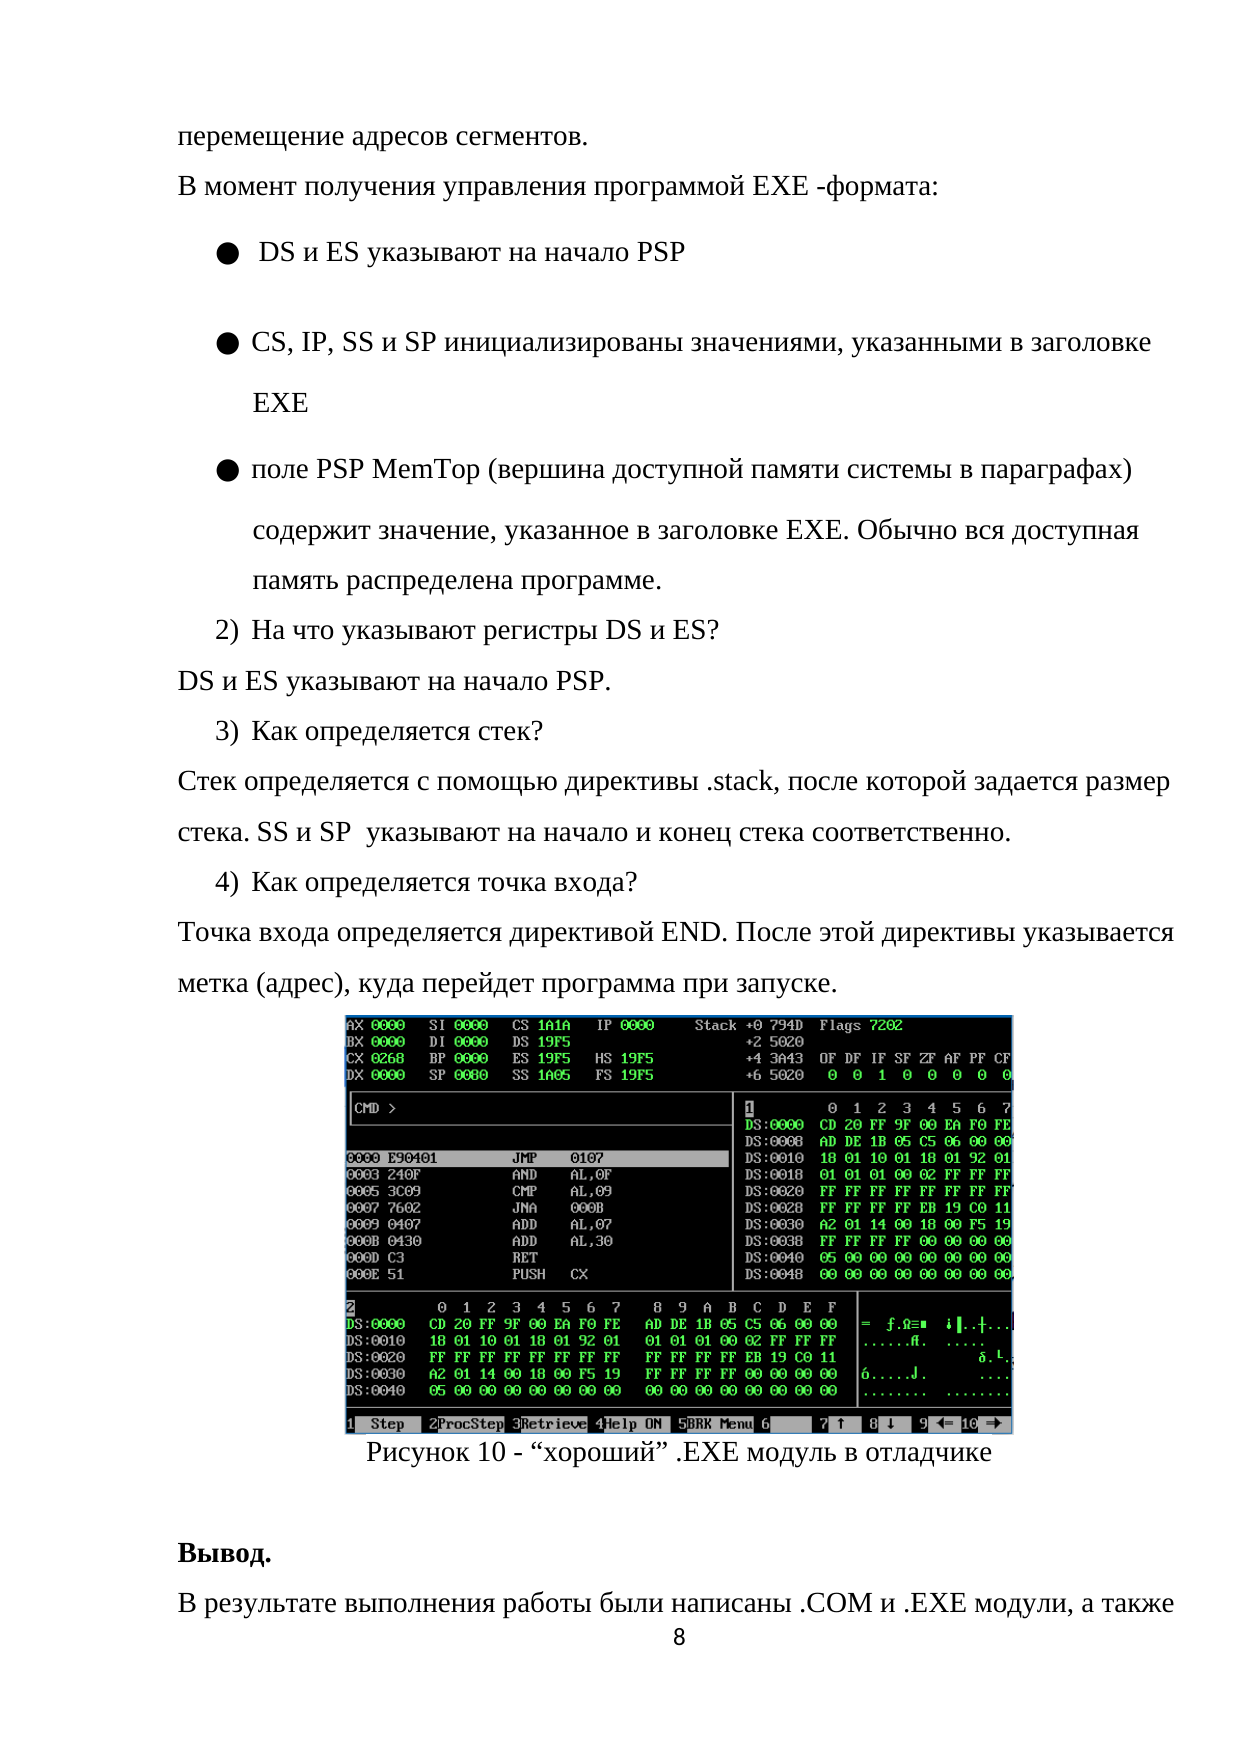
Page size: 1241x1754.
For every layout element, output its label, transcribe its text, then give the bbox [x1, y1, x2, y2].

list DS и ES указывают на начало PSP [215, 219, 1181, 278]
picture [344, 1015, 401, 1254]
text Вывод. [177, 1535, 1181, 1568]
list Как определяется точка входа? [215, 864, 1181, 898]
list поле PSP MemTop (вершина доступной памяти системы в параграфах) содержит значение, указанное в заголовке EXE. Обычно вся доступная память распределена программе. [215, 435, 1181, 596]
text В момент получения управления программой EXE -формата: [177, 168, 1181, 202]
text перемещение адресов сегментов. [177, 118, 1181, 152]
list На что указывают регистры DS и ES? [215, 612, 1181, 646]
text Точка входа определяется директивой END. После этой директивы указывается метка (адрес), куда перейдет программа при запуске. [177, 914, 1181, 998]
text Стек определяется с помощью директивы .stack, после которой задается размер стека. SS и SP указывают на начало и конец стека соответственно. [177, 763, 1181, 847]
text DS и ES указывают на начало PSP. [177, 663, 1181, 696]
list CS, IP, SS и SP инициализированы значениями, указанными в заголовке EXE [215, 308, 1181, 418]
text В результате выполнения работы были написаны .СОМ и .ЕХЕ модули, а также [177, 1585, 1181, 1619]
text Рисунок 10 - “хороший” .ЕХЕ модуль в отладчике [177, 1434, 1181, 1468]
list Как определяется стек? [215, 713, 1181, 747]
